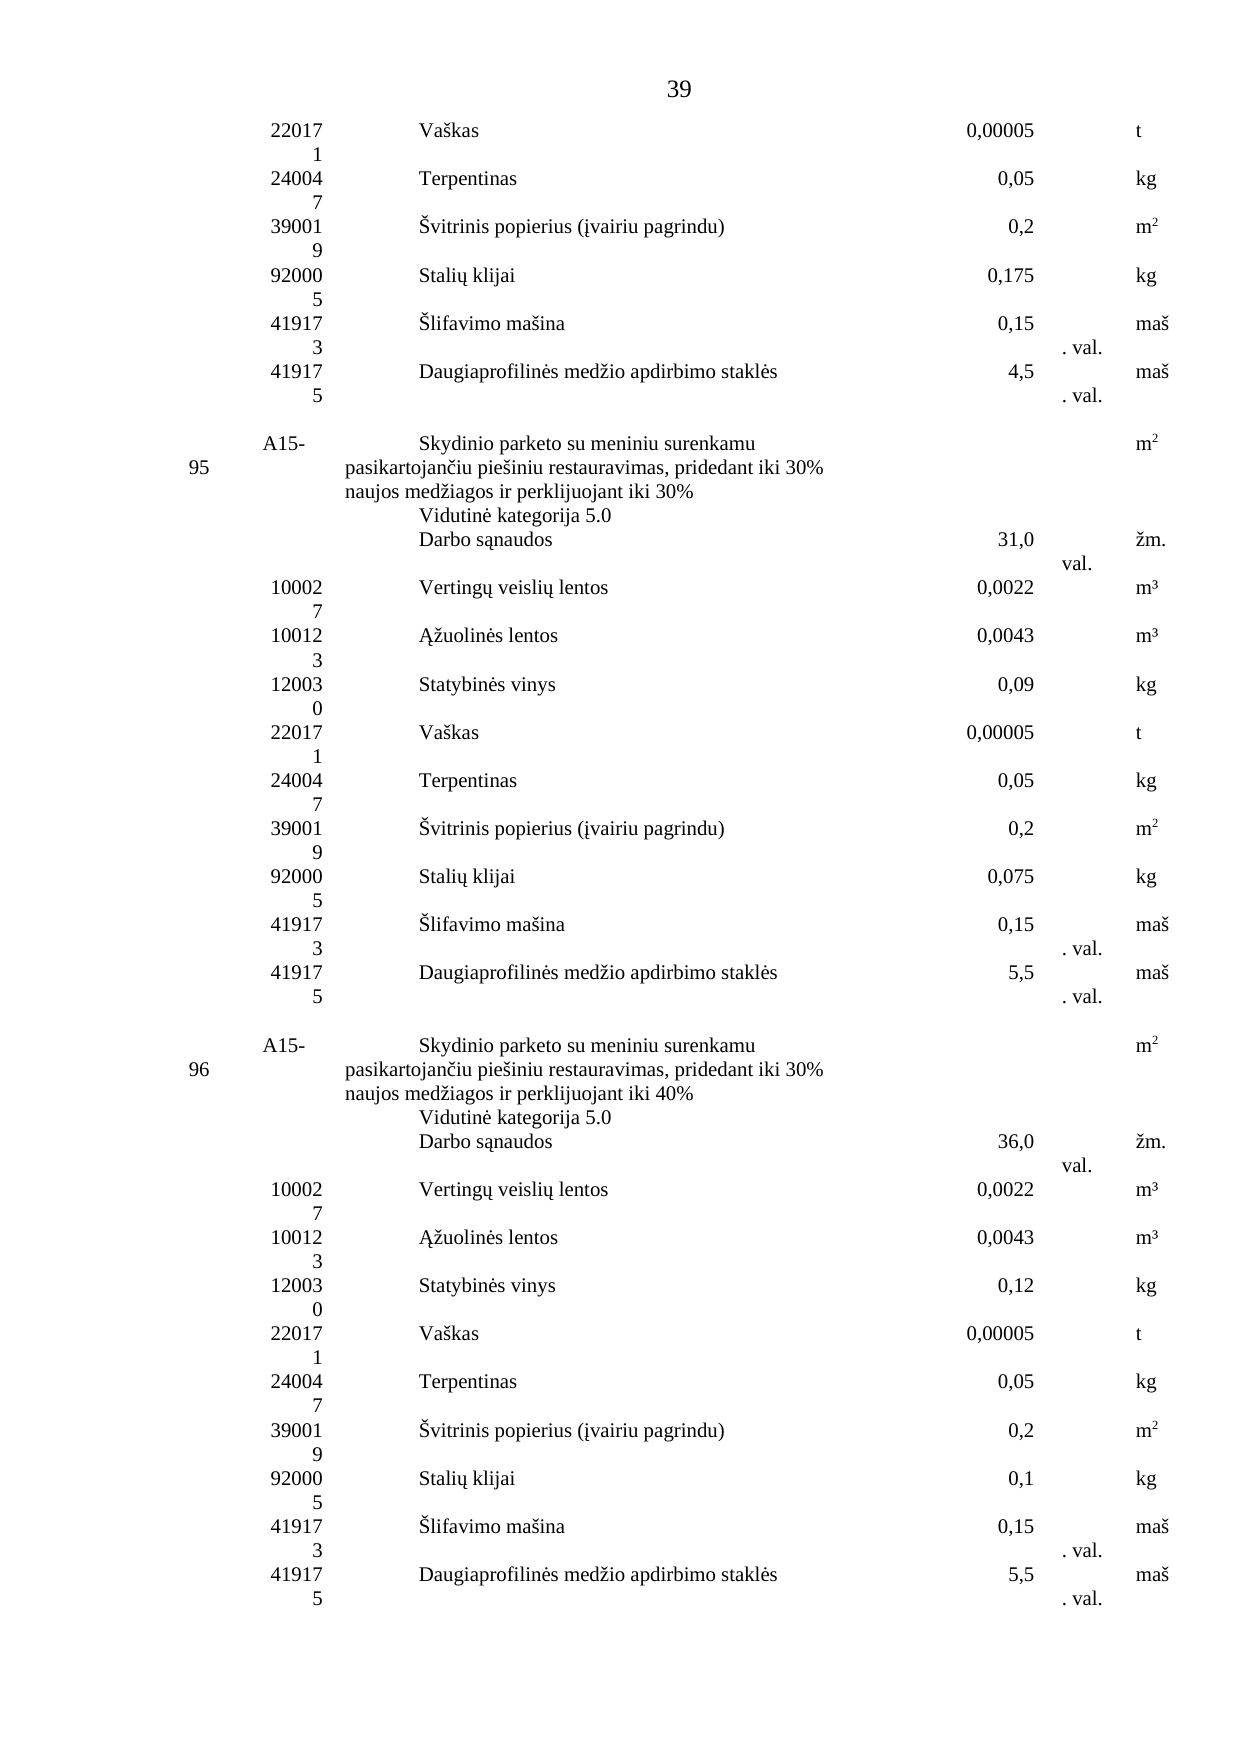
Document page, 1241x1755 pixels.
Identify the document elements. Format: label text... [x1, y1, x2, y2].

table_cell A15-96 [177, 1033, 334, 1105]
table_cell Darbo sąnaudos [334, 527, 874, 575]
table_cell 390019 [177, 1418, 334, 1466]
table_cell [177, 503, 334, 527]
table_cell 920005 [177, 263, 334, 311]
table_cell kg [1050, 166, 1181, 214]
table_cell Vidutinė kategorija 5.0 [334, 503, 874, 527]
table_cell 240047 [177, 166, 334, 214]
table_cell Statybinės vinys [334, 672, 874, 720]
table_cell kg [1050, 864, 1181, 912]
table_cell žm. val. [1050, 1129, 1181, 1177]
table_cell 5,5 [875, 1562, 1050, 1610]
table_cell [875, 1105, 1050, 1129]
table_cell Darbo sąnaudos [334, 1129, 874, 1177]
table_cell 220171 [177, 720, 334, 768]
table_cell [1050, 1105, 1181, 1129]
table_cell 0,0022 [875, 575, 1050, 623]
table_cell 0,15 [875, 311, 1050, 359]
table_cell kg [1050, 1369, 1181, 1417]
table_cell [875, 407, 1050, 431]
table_cell 0,05 [875, 1369, 1050, 1417]
table_cell 419173 [177, 912, 334, 960]
table_cell 0,09 [875, 672, 1050, 720]
table_cell 0,15 [875, 912, 1050, 960]
table_cell Švitrinis popierius (įvairiu pagrindu) [334, 214, 874, 262]
table_cell 0,00005 [875, 1321, 1050, 1369]
table_cell 0,0043 [875, 1225, 1050, 1273]
table_cell Vaškas [334, 118, 874, 166]
table_cell 240047 [177, 1369, 334, 1417]
table_cell 4,5 [875, 359, 1050, 407]
table_cell [334, 1610, 874, 1634]
table_cell maš. val. [1050, 1514, 1181, 1562]
table_cell 100027 [177, 575, 334, 623]
table_cell [1050, 503, 1181, 527]
table_cell m2 [1050, 816, 1181, 864]
table_cell m³ [1050, 575, 1181, 623]
table_cell m2 [1050, 431, 1181, 503]
table_cell t [1050, 720, 1181, 768]
table_cell Skydinio parketo su meniniu surenkamu pasikartojančiu piešiniu restauravimas, pridedant iki 30% naujos medžiagos ir perklijuojant iki 40% [334, 1033, 874, 1105]
table_cell Vaškas [334, 720, 874, 768]
table_cell Švitrinis popierius (įvairiu pagrindu) [334, 816, 874, 864]
table_cell Terpentinas [334, 1369, 874, 1417]
table_cell 100123 [177, 624, 334, 672]
table_cell 0,075 [875, 864, 1050, 912]
table_cell maš. val. [1050, 1562, 1181, 1610]
table_cell 0,1 [875, 1466, 1050, 1514]
table_cell Vaškas [334, 1321, 874, 1369]
table_cell [875, 1610, 1050, 1634]
table_cell Terpentinas [334, 166, 874, 214]
table_cell m³ [1050, 624, 1181, 672]
table_cell Stalių klijai [334, 864, 874, 912]
table_cell Šlifavimo mašina [334, 1514, 874, 1562]
table_cell Terpentinas [334, 768, 874, 816]
table_cell maš. val. [1050, 311, 1181, 359]
table_cell [1050, 1610, 1181, 1634]
table_cell m³ [1050, 1177, 1181, 1225]
table_cell 120030 [177, 1273, 334, 1321]
table_cell 0,05 [875, 768, 1050, 816]
table_cell [177, 1129, 334, 1177]
table_cell [177, 407, 334, 431]
table_cell Stalių klijai [334, 263, 874, 311]
table_cell maš. val. [1050, 359, 1181, 407]
table_cell Vertingų veislių lentos [334, 1177, 874, 1225]
table_cell [177, 1105, 334, 1129]
table_cell 0,175 [875, 263, 1050, 311]
table_cell 0,00005 [875, 720, 1050, 768]
table_cell Statybinės vinys [334, 1273, 874, 1321]
table_cell 0,00005 [875, 118, 1050, 166]
table_cell m2 [1050, 1033, 1181, 1105]
table_cell 419175 [177, 960, 334, 1008]
table_cell 0,2 [875, 816, 1050, 864]
table_cell m2 [1050, 1418, 1181, 1466]
table_cell 0,2 [875, 1418, 1050, 1466]
table_cell 390019 [177, 214, 334, 262]
table_cell 390019 [177, 816, 334, 864]
table_cell 920005 [177, 864, 334, 912]
table_cell 920005 [177, 1466, 334, 1514]
table_cell maš. val. [1050, 960, 1181, 1008]
table_cell 0,0043 [875, 624, 1050, 672]
table_cell Daugiaprofilinės medžio apdirbimo staklės [334, 359, 874, 407]
table_cell Ąžuolinės lentos [334, 1225, 874, 1273]
table_cell 100027 [177, 1177, 334, 1225]
table_cell t [1050, 1321, 1181, 1369]
table_cell t [1050, 118, 1181, 166]
table_cell [177, 1009, 334, 1032]
table_cell Stalių klijai [334, 1466, 874, 1514]
table_cell kg [1050, 672, 1181, 720]
table_cell Šlifavimo mašina [334, 912, 874, 960]
table_cell 120030 [177, 672, 334, 720]
table_cell [875, 1009, 1050, 1032]
table_cell maš. val. [1050, 912, 1181, 960]
table_cell 0,05 [875, 166, 1050, 214]
table_cell kg [1050, 263, 1181, 311]
table_cell 240047 [177, 768, 334, 816]
table_cell Daugiaprofilinės medžio apdirbimo staklės [334, 960, 874, 1008]
table_cell žm. val. [1050, 527, 1181, 575]
table_cell Vertingų veislių lentos [334, 575, 874, 623]
table_cell 0,2 [875, 214, 1050, 262]
table_cell [875, 503, 1050, 527]
table_cell 419173 [177, 311, 334, 359]
table_cell kg [1050, 1273, 1181, 1321]
table_cell 419175 [177, 1562, 334, 1610]
table_cell Ąžuolinės lentos [334, 624, 874, 672]
table_cell [1050, 1009, 1181, 1032]
table_cell 0,12 [875, 1273, 1050, 1321]
table_cell A15-95 [177, 431, 334, 503]
table_cell kg [1050, 768, 1181, 816]
table_cell [334, 1009, 874, 1032]
table_cell [875, 1033, 1050, 1105]
table_cell m³ [1050, 1225, 1181, 1273]
table_cell 220171 [177, 118, 334, 166]
table_cell [1050, 407, 1181, 431]
table_cell m2 [1050, 214, 1181, 262]
table_cell 0,15 [875, 1514, 1050, 1562]
table_cell Švitrinis popierius (įvairiu pagrindu) [334, 1418, 874, 1466]
table_cell Vidutinė kategorija 5.0 [334, 1105, 874, 1129]
table_cell kg [1050, 1466, 1181, 1514]
table_cell [177, 527, 334, 575]
table_cell 0,0022 [875, 1177, 1050, 1225]
table_cell 31,0 [875, 527, 1050, 575]
table_cell [177, 1610, 334, 1634]
table_cell 5,5 [875, 960, 1050, 1008]
table_cell 36,0 [875, 1129, 1050, 1177]
table_cell Skydinio parketo su meniniu surenkamu pasikartojančiu piešiniu restauravimas, pridedant iki 30% naujos medžiagos ir perklijuojant iki 30% [334, 431, 874, 503]
table_cell 220171 [177, 1321, 334, 1369]
table_cell [875, 431, 1050, 503]
table_cell 100123 [177, 1225, 334, 1273]
table_cell Šlifavimo mašina [334, 311, 874, 359]
table_cell 419175 [177, 359, 334, 407]
table_cell Daugiaprofilinės medžio apdirbimo staklės [334, 1562, 874, 1610]
table_cell 419173 [177, 1514, 334, 1562]
table_cell [334, 407, 874, 431]
